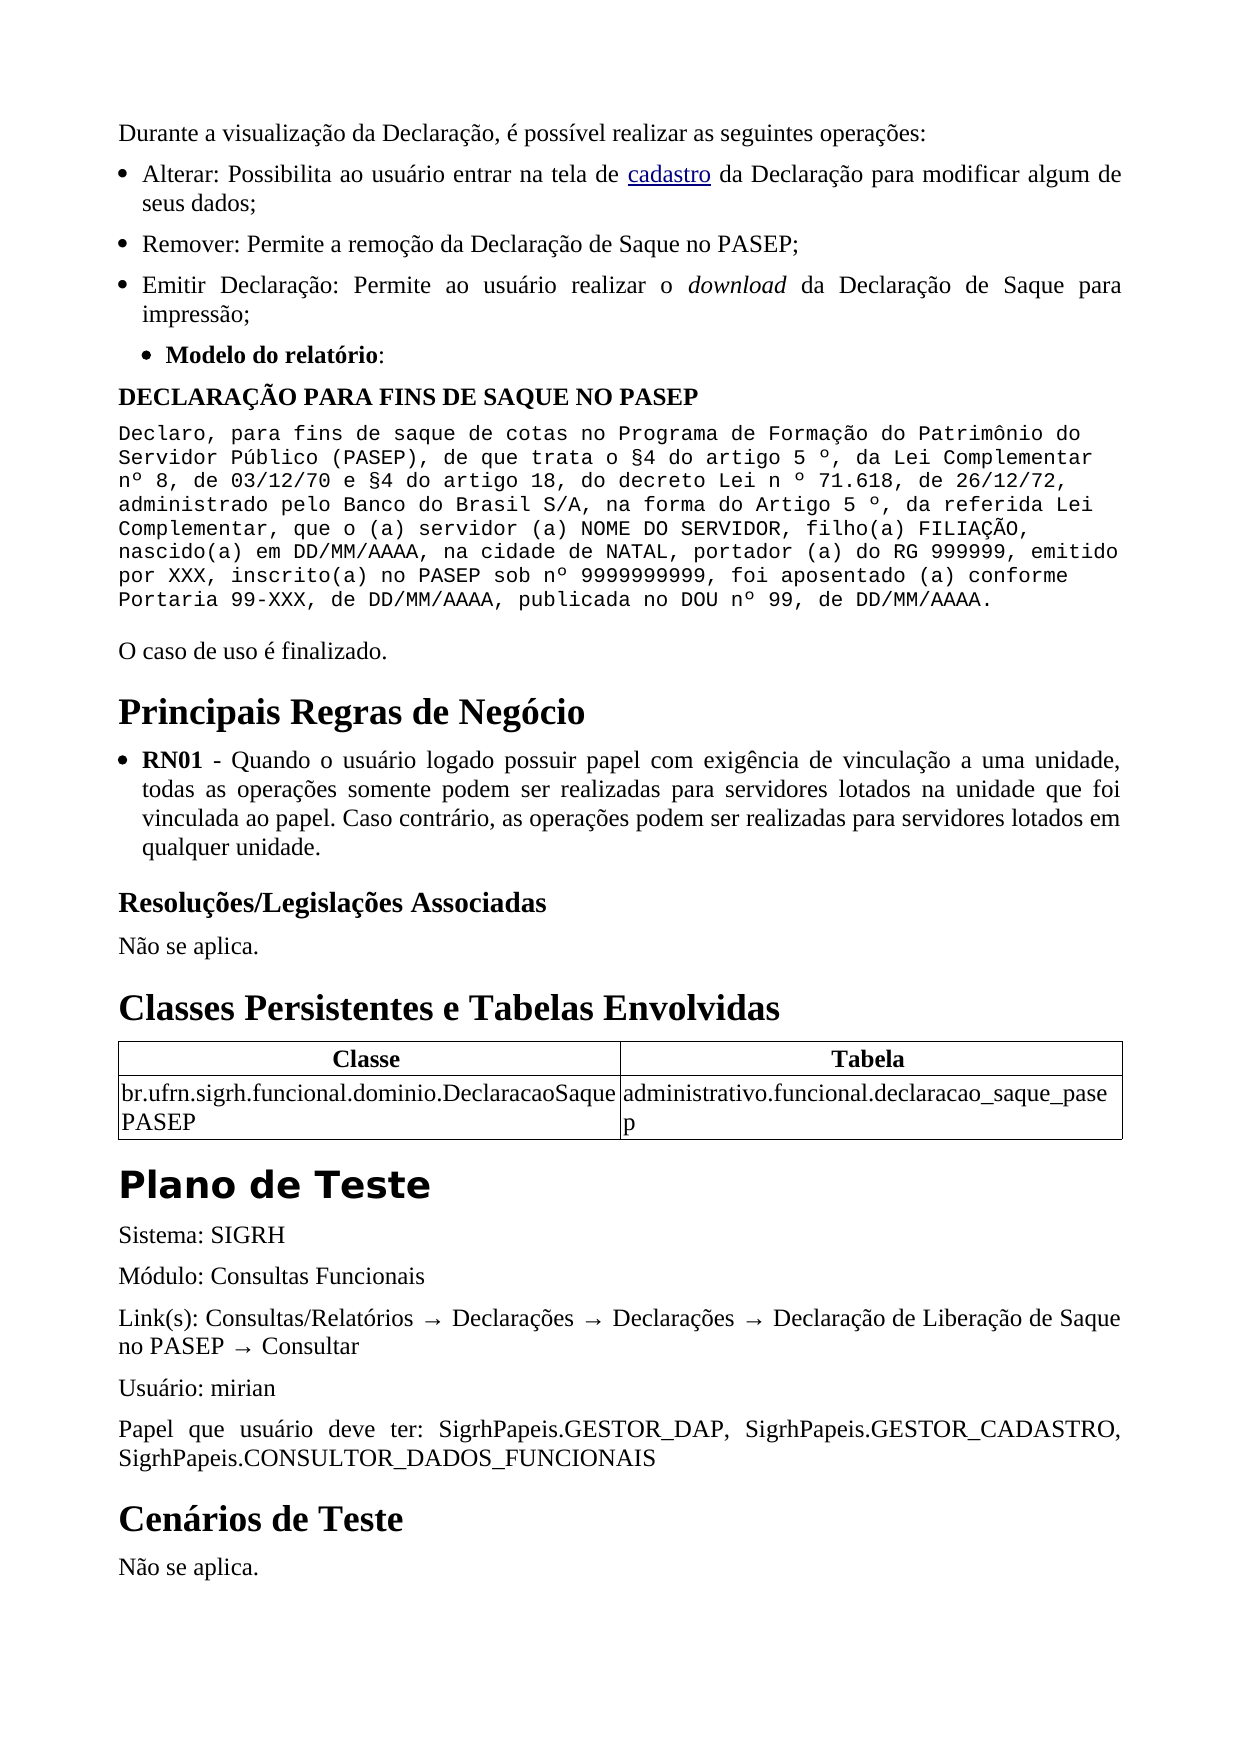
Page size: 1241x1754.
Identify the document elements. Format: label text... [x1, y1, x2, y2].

text Papel que usuário deve ter: SigrhPapeis.GESTOR_DAP, SigrhPapeis.GESTOR_CADASTRO, SigrhPapeis.CONSULTOR_DADOS_FUNCIONAIS [118, 1414, 1122, 1471]
subtitle Cenários de Teste [118, 1496, 1122, 1539]
table_header Tabela [621, 1042, 1122, 1075]
text Usuário: mirian [118, 1373, 1122, 1401]
text Durante a visualização da Declaração, é possível realizar as seguintes operações: [118, 118, 1122, 147]
text O caso de uso é finalizado. [118, 636, 1122, 665]
list Alterar: Possibilita ao usuário entrar na tela de cadastro da Declaração para modificar algum de seus dados; [118, 159, 1122, 217]
subtitle Resoluções/Legislações Associadas [118, 885, 1122, 919]
text Não se aplica. [118, 1552, 1122, 1581]
list Modelo do relatório: [142, 341, 1122, 369]
subtitle Classes Persistentes e Tabelas Envolvidas [118, 985, 1122, 1028]
text Declaro, para fins de saque de cotas no Programa de Formação do Patrimônio do Servidor Público (PASEP), de que trata o §4 do artigo 5 º, da Lei Complementar nº 8, de 03/12/70 e §4 do artigo 18, do decreto Lei n º 71.618, de 26/12/72, administrado pelo Banco do Brasil S/A, na forma do Artigo 5 º, da referida Lei Complementar, que o (a) servidor (a) NOME DO SERVIDOR, filho(a) FILIAÇÃO, nascido(a) em DD/MM/AAAA, na cidade de NATAL, portador (a) do RG 999999, emitido por XXX, inscrito(a) no PASEP sob nº 9999999999, foi aposentado (a) conforme Portaria 99-XXX, de DD/MM/AAAA, publicada no DOU nº 99, de DD/MM/AAAA. [118, 423, 1122, 636]
subtitle Plano de Teste [118, 1164, 1122, 1208]
table_header Classe [119, 1042, 620, 1075]
text Não se aplica. [118, 931, 1122, 960]
list Remover: Permite a remoção da Declaração de Saque no PASEP; [118, 229, 1122, 258]
subtitle Principais Regras de Negócio [118, 690, 1122, 733]
table_cell administrativo.funcional.declaracao_saque_pasep [621, 1076, 1122, 1139]
text DECLARAÇÃO PARA FINS DE SAQUE NO PASEP [118, 382, 1122, 411]
list RN01 - Quando o usuário logado possuir papel com exigência de vinculação a uma unidade, todas as operações somente podem ser realizadas para servidores lotados na unidade que foi vinculada ao papel. Caso contrário, as operações podem ser realizadas para servidores lotados em qualquer unidade. [118, 745, 1122, 860]
table_cell br.ufrn.sigrh.funcional.dominio.DeclaracaoSaquePASEP [119, 1076, 620, 1139]
text Módulo: Consultas Funcionais [118, 1261, 1122, 1290]
text Link(s): Consultas/Relatórios → Declarações → Declarações → Declaração de Liberação de Saque no PASEP → Consultar [118, 1303, 1122, 1360]
text Sistema: SIGRH [118, 1220, 1122, 1249]
list Emitir Declaração: Permite ao usuário realizar o download da Declaração de Saque para impressão; [118, 271, 1122, 328]
